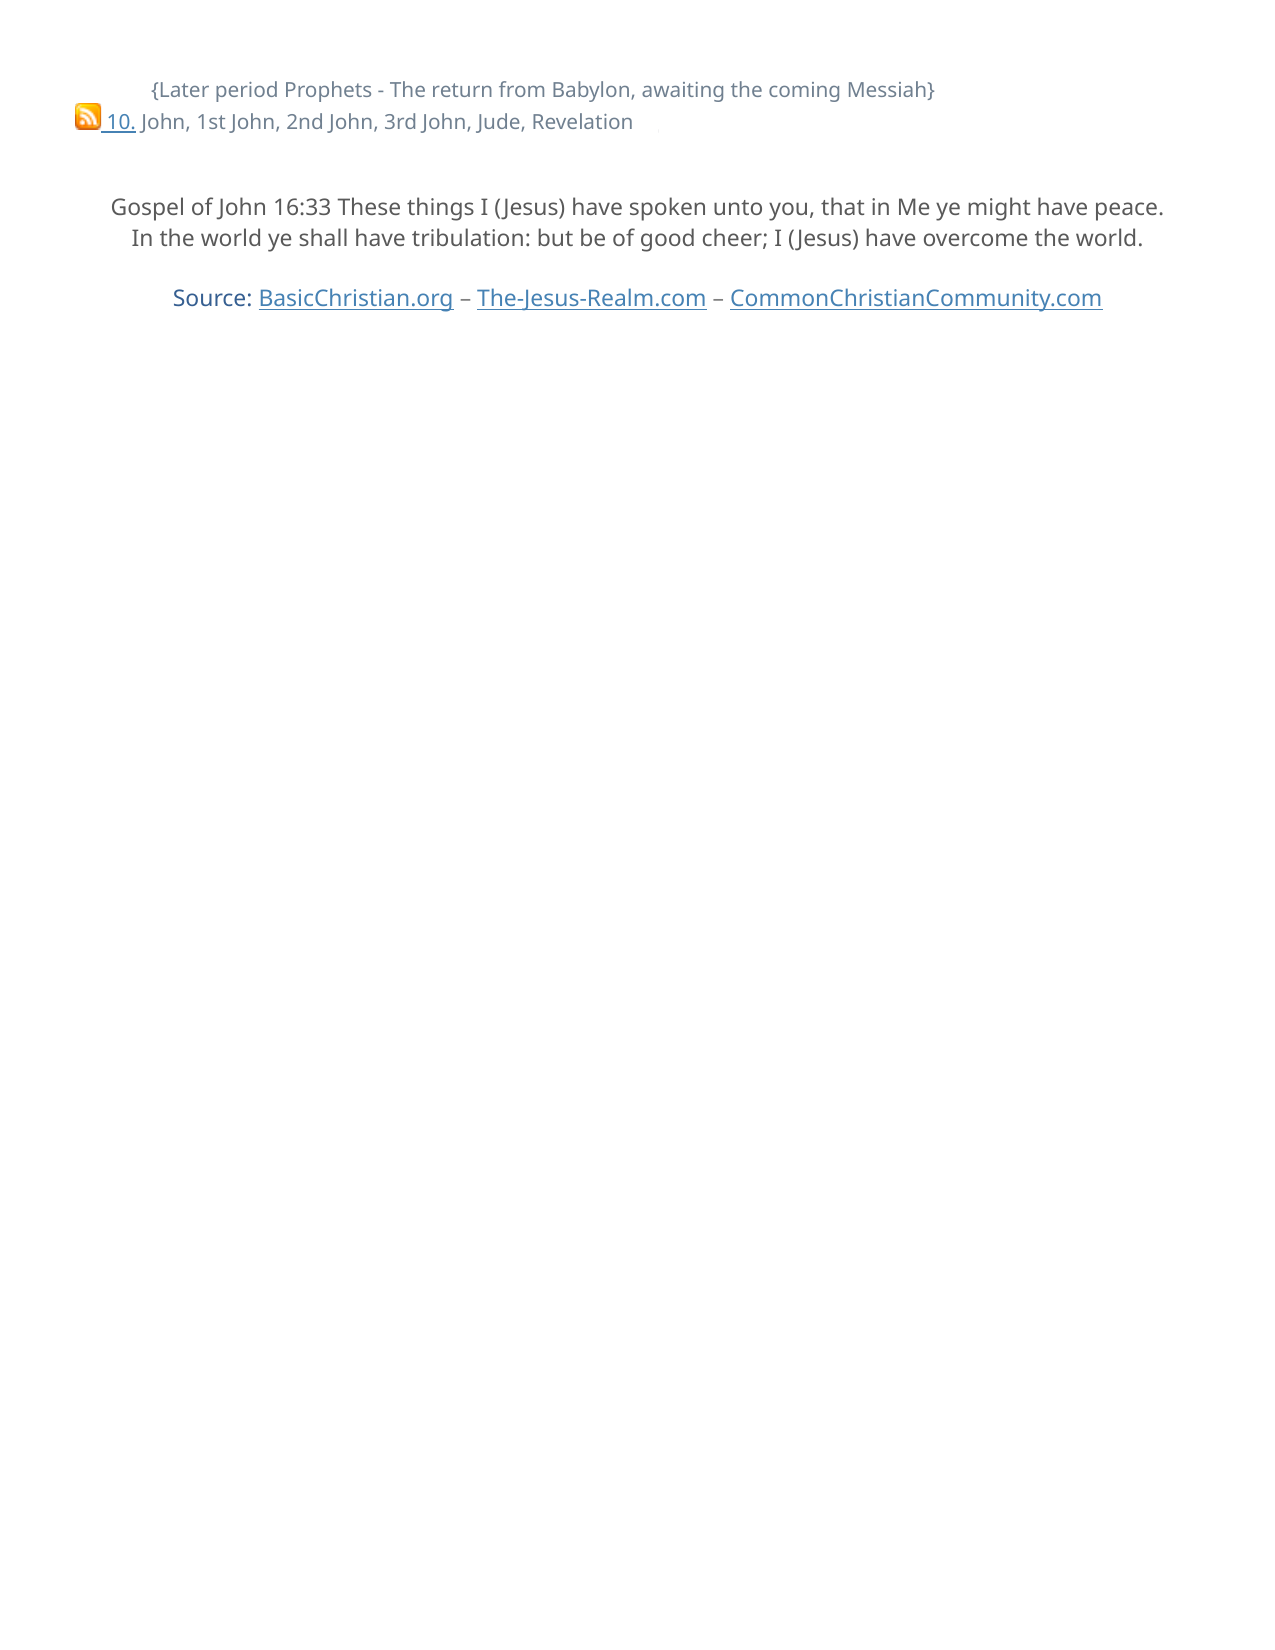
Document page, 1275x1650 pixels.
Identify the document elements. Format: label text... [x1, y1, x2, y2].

subtitle Gospel of John 16:33 These things I (Jesus) have spoken unto you, that in Me ye might have peace. In the world ye shall have tribulation: but be of good cheer; I (Jesus) have overcome the world. Source: BasicChristian.org – The-Jesus-Realm.com – CommonChristianCommunity.com [75, 191, 1200, 313]
text {Later period Prophets - The return from Babylon, awaiting the coming Messiah} 10. John, 1st John, 2nd John, 3rd John, Jude, Revelation [75, 75, 1200, 162]
picture [75, 103, 102, 130]
